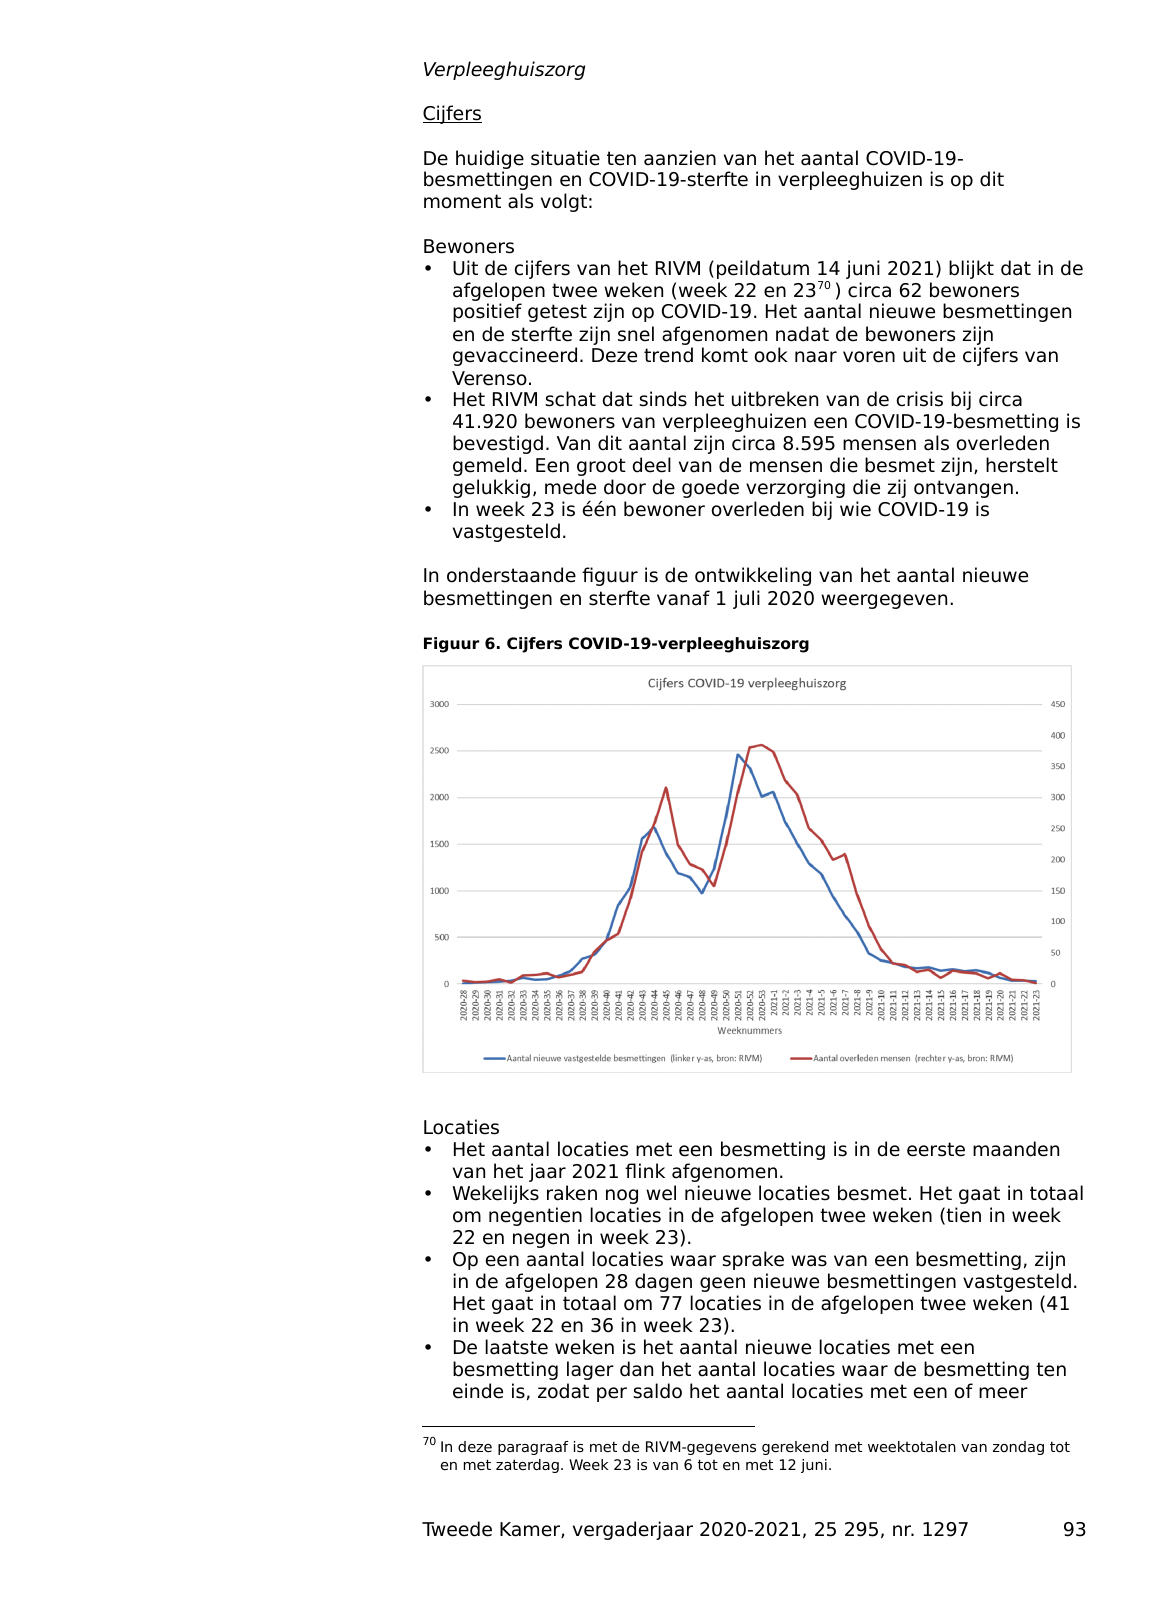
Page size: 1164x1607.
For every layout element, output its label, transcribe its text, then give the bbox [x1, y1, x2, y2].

text In deze paragraaf is met de RIVM-gegevens gerekend met weektotalen van zondag tot en met zaterdag. Week 23 is van 6 tot en met 12 juni. [422, 1435, 1087, 1474]
text • Uit de cijfers van het RIVM (peildatum 14 juni 2021) blijkt dat in de afgelopen twee weken (week 22 en 23) circa 62 bewoners positief getest zijn op COVID-19. Het aantal nieuwe besmettingen en de sterfte zijn snel afgenomen nadat de bewoners zijn gevaccineerd. Deze trend komt ook naar voren uit de cijfers van Verenso. [422, 257, 1087, 389]
subtitle Verpleeghuiszorg [422, 59, 1087, 81]
text • In week 23 is één bewoner overleden bij wie COVID-19 is vastgesteld. [422, 499, 1087, 543]
text • Op een aantal locaties waar sprake was van een besmetting, zijn in de afgelopen 28 dagen geen nieuwe besmettingen vastgesteld. Het gaat in totaal om 77 locaties in de afgelopen twee weken (41 in week 22 en 36 in week 23). [422, 1249, 1087, 1337]
text • De laatste weken is het aantal nieuwe locaties met een besmetting lager dan het aantal locaties waar de besmetting ten einde is, zodat per saldo het aantal locaties met een of meer [422, 1337, 1087, 1403]
picture [422, 665, 1072, 1073]
text • Wekelijks raken nog wel nieuwe locaties besmet. Het gaat in totaal om negentien locaties in de afgelopen twee weken (tien in week 22 en negen in week 23). [422, 1183, 1087, 1249]
text Locaties [422, 1117, 1087, 1139]
text • Het RIVM schat dat sinds het uitbreken van de crisis bij circa 41.920 bewoners van verpleeghuizen een COVID-19-besmetting is bevestigd. Van dit aantal zijn circa 8.595 mensen als overleden gemeld. Een groot deel van de mensen die besmet zijn, herstelt gelukkig, mede door de goede verzorging die zij ontvangen. [422, 389, 1087, 499]
text In onderstaande figuur is de ontwikkeling van het aantal nieuwe besmettingen en sterfte vanaf 1 juli 2020 weergegeven. [422, 565, 1087, 609]
text • Het aantal locaties met een besmetting is in de eerste maanden van het jaar 2021 flink afgenomen. [422, 1139, 1087, 1183]
subtitle Cijfers [422, 103, 1087, 125]
text De huidige situatie ten aanzien van het aantal COVID-19-besmettingen en COVID-19-sterfte in verpleeghuizen is op dit moment als volgt: [422, 147, 1087, 213]
text Bewoners [422, 236, 1087, 257]
text Figuur 6. Cijfers COVID-19-verpleeghuiszorg [422, 635, 1072, 653]
